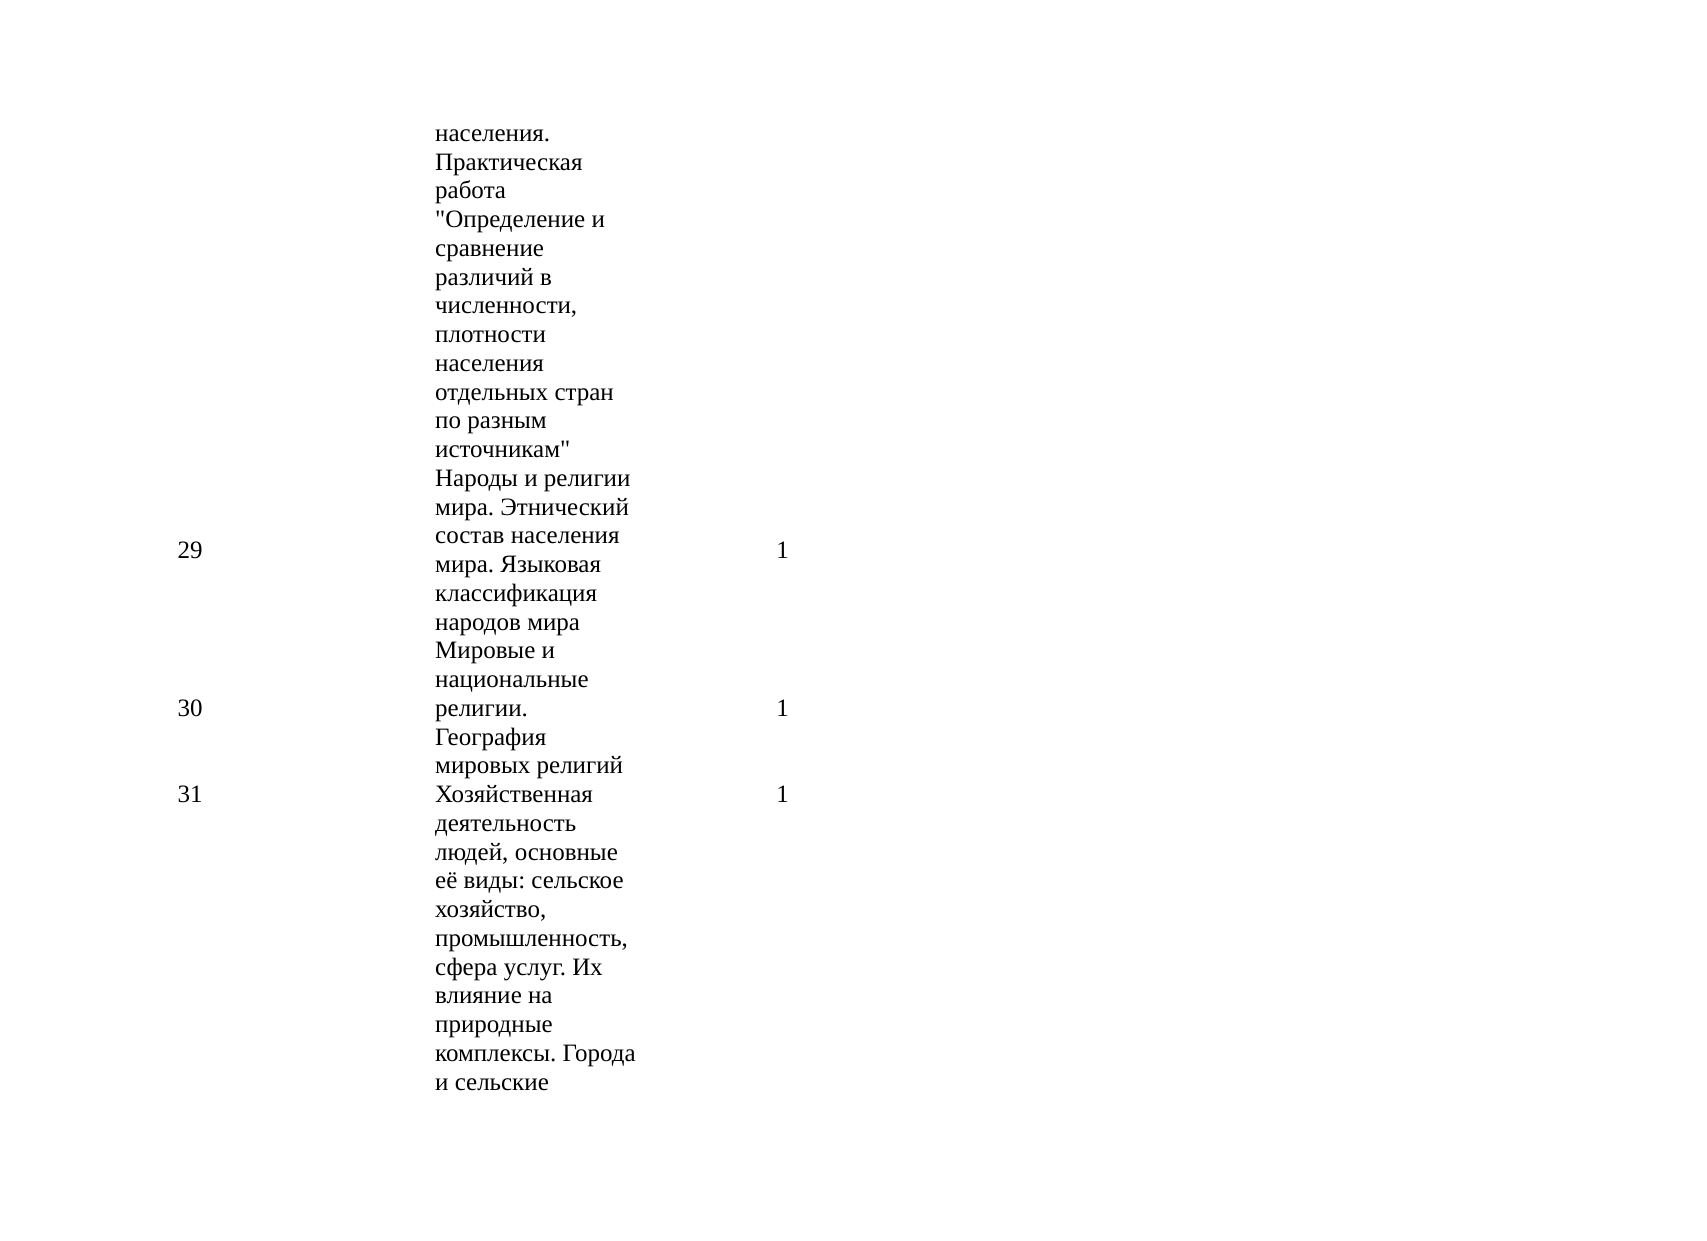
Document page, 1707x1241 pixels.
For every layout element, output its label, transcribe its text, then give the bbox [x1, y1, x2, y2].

table_cell 29 [166, 463, 409, 636]
table_cell [1141, 118, 1384, 463]
table_cell [1384, 118, 1628, 463]
table_cell [1141, 636, 1384, 779]
table_cell Хозяйственная деятельность людей, основные её виды: сельское хозяйство, промышленность, сфера услуг. Их влияние на природные комплексы. Города и сельские [410, 779, 653, 1096]
table_cell 1 [653, 463, 897, 636]
table_cell 31 [166, 779, 409, 1096]
table_cell 30 [166, 636, 409, 779]
table_cell [166, 118, 409, 463]
table_cell 1 [653, 636, 897, 779]
table_cell [653, 118, 897, 463]
table_cell [897, 636, 1141, 779]
table_cell Народы и религии мира. Этнический состав населения мира. Языковая классификация народов мира [410, 463, 653, 636]
table_cell [897, 779, 1141, 1096]
table_cell [1384, 779, 1628, 1096]
table_cell [897, 118, 1141, 463]
table_cell населения. Практическая работа "Определение и сравнение различий в численности, плотности населения отдельных стран по разным источникам" [410, 118, 653, 463]
table_cell Мировые и национальные религии. География мировых религий [410, 636, 653, 779]
table_cell [1384, 636, 1628, 779]
table_cell 1 [653, 779, 897, 1096]
table_cell [1141, 463, 1384, 636]
table_cell [1384, 463, 1628, 636]
table_cell [1141, 779, 1384, 1096]
table_cell [897, 463, 1141, 636]
